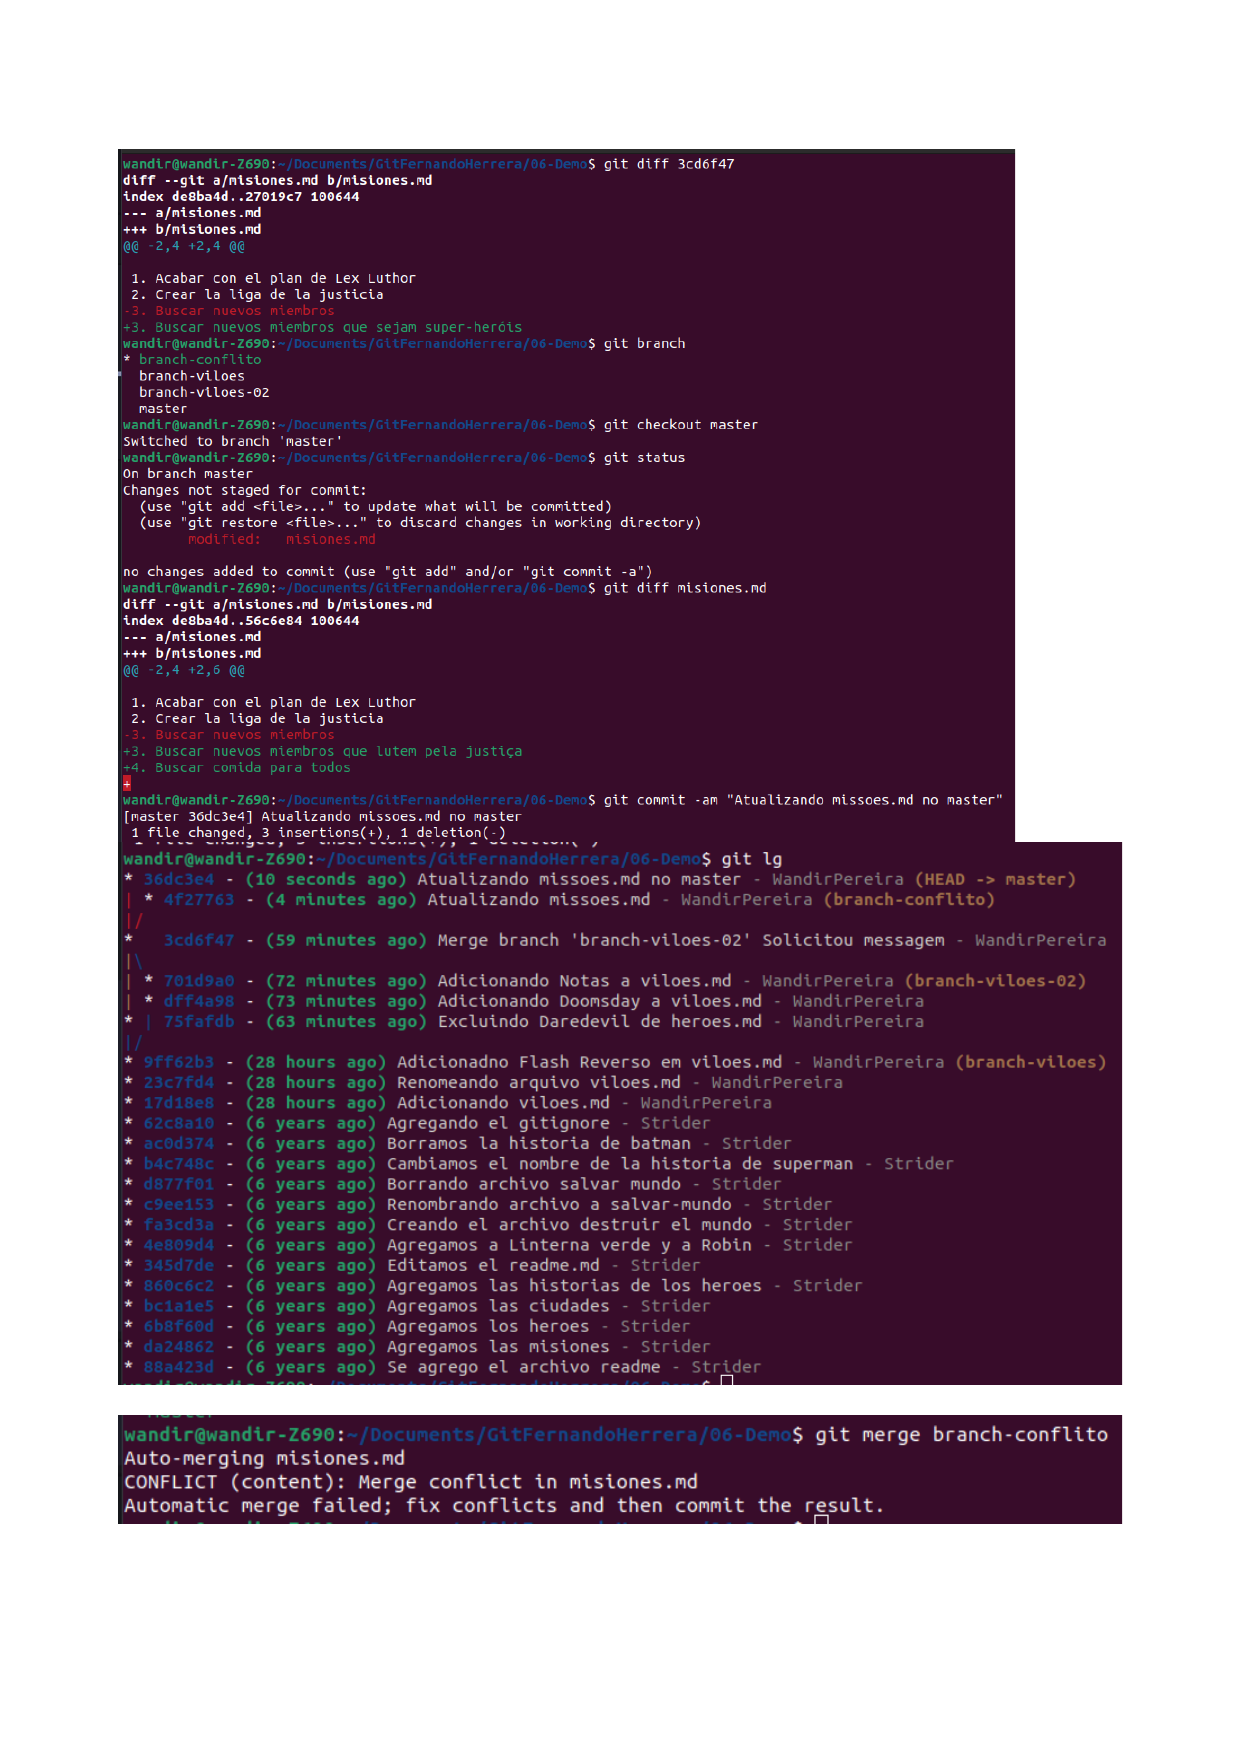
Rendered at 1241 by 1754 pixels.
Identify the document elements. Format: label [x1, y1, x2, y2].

picture [118, 1415, 1123, 1524]
picture [118, 149, 1123, 1385]
